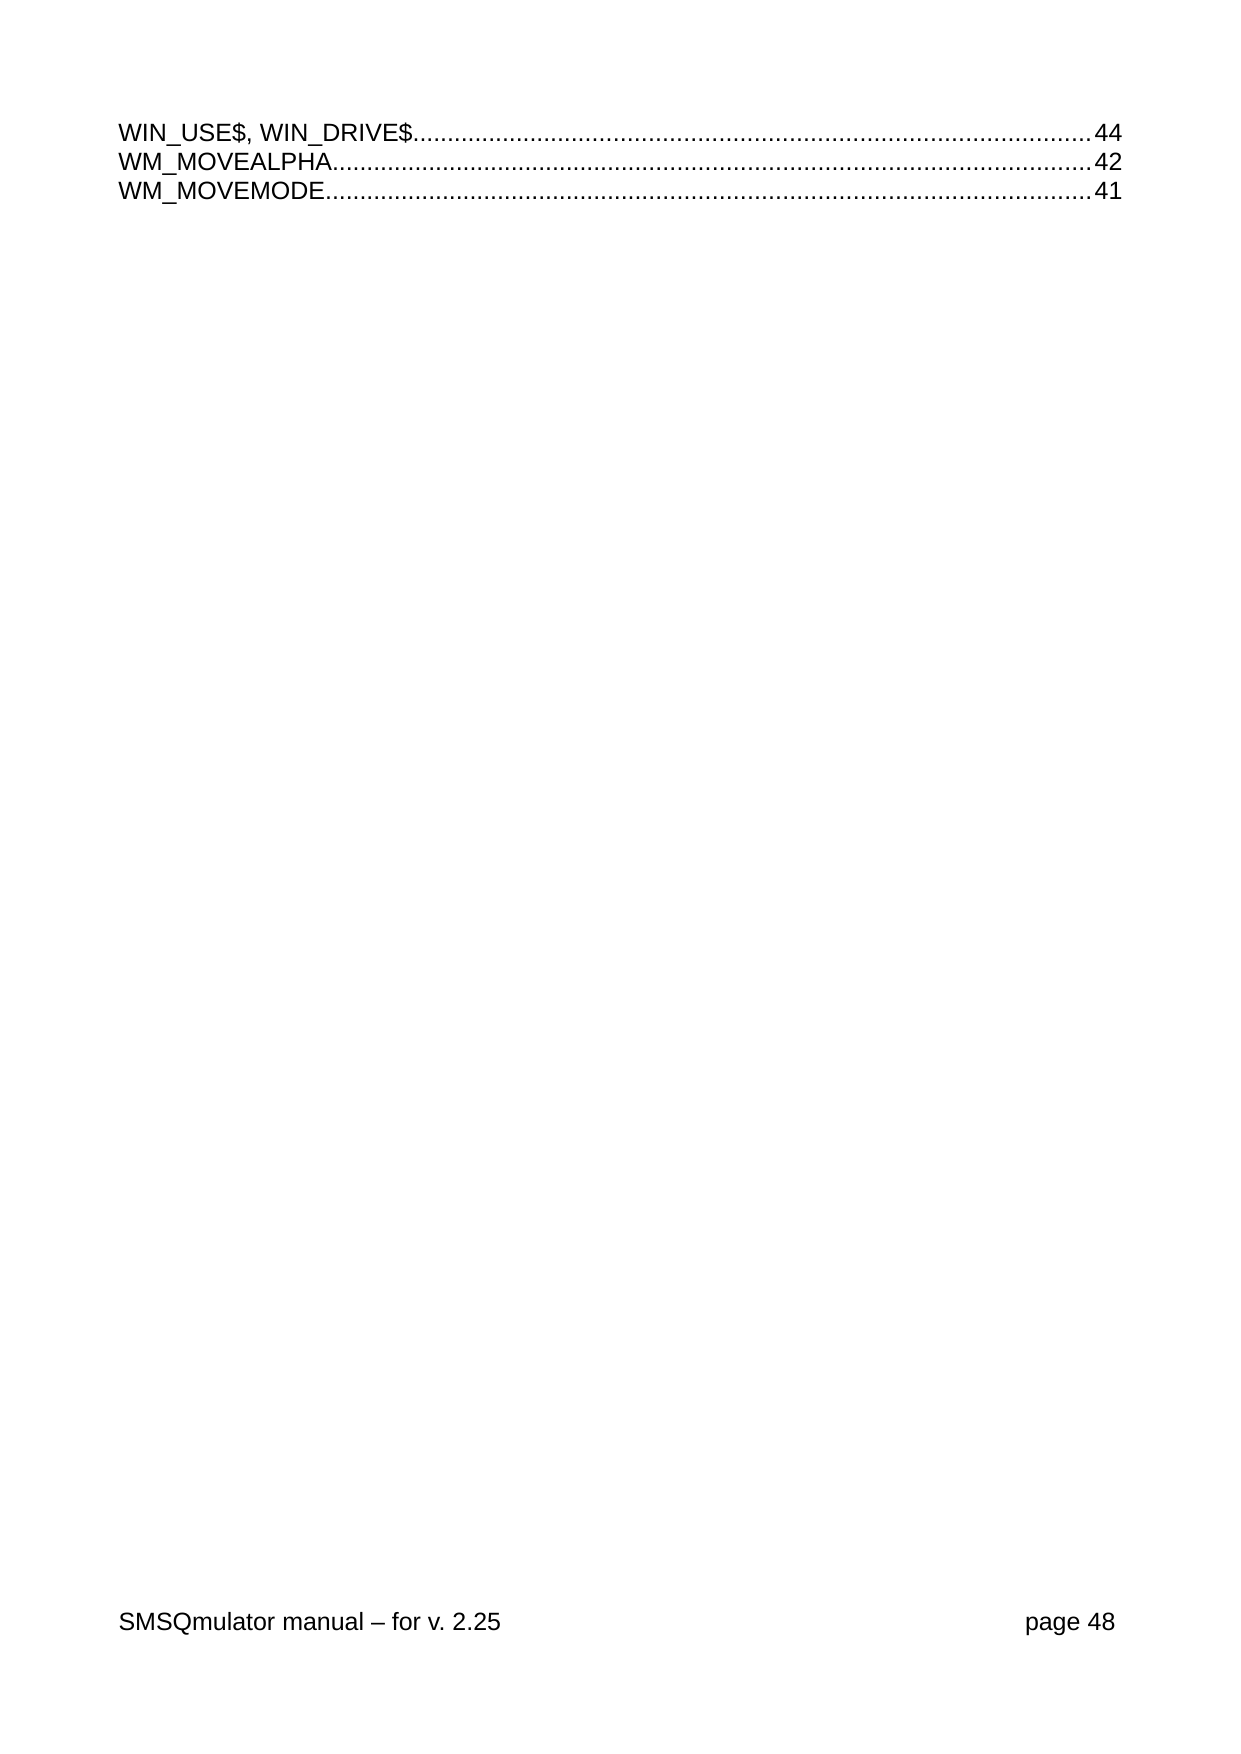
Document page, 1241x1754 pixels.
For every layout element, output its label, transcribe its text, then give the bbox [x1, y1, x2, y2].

text WM_MOVEALPHA 42 [118, 147, 1122, 176]
text WM_MOVEMODE 41 [118, 176, 1122, 204]
text WIN_USE$, WIN_DRIVE$ 44 [118, 118, 1122, 147]
